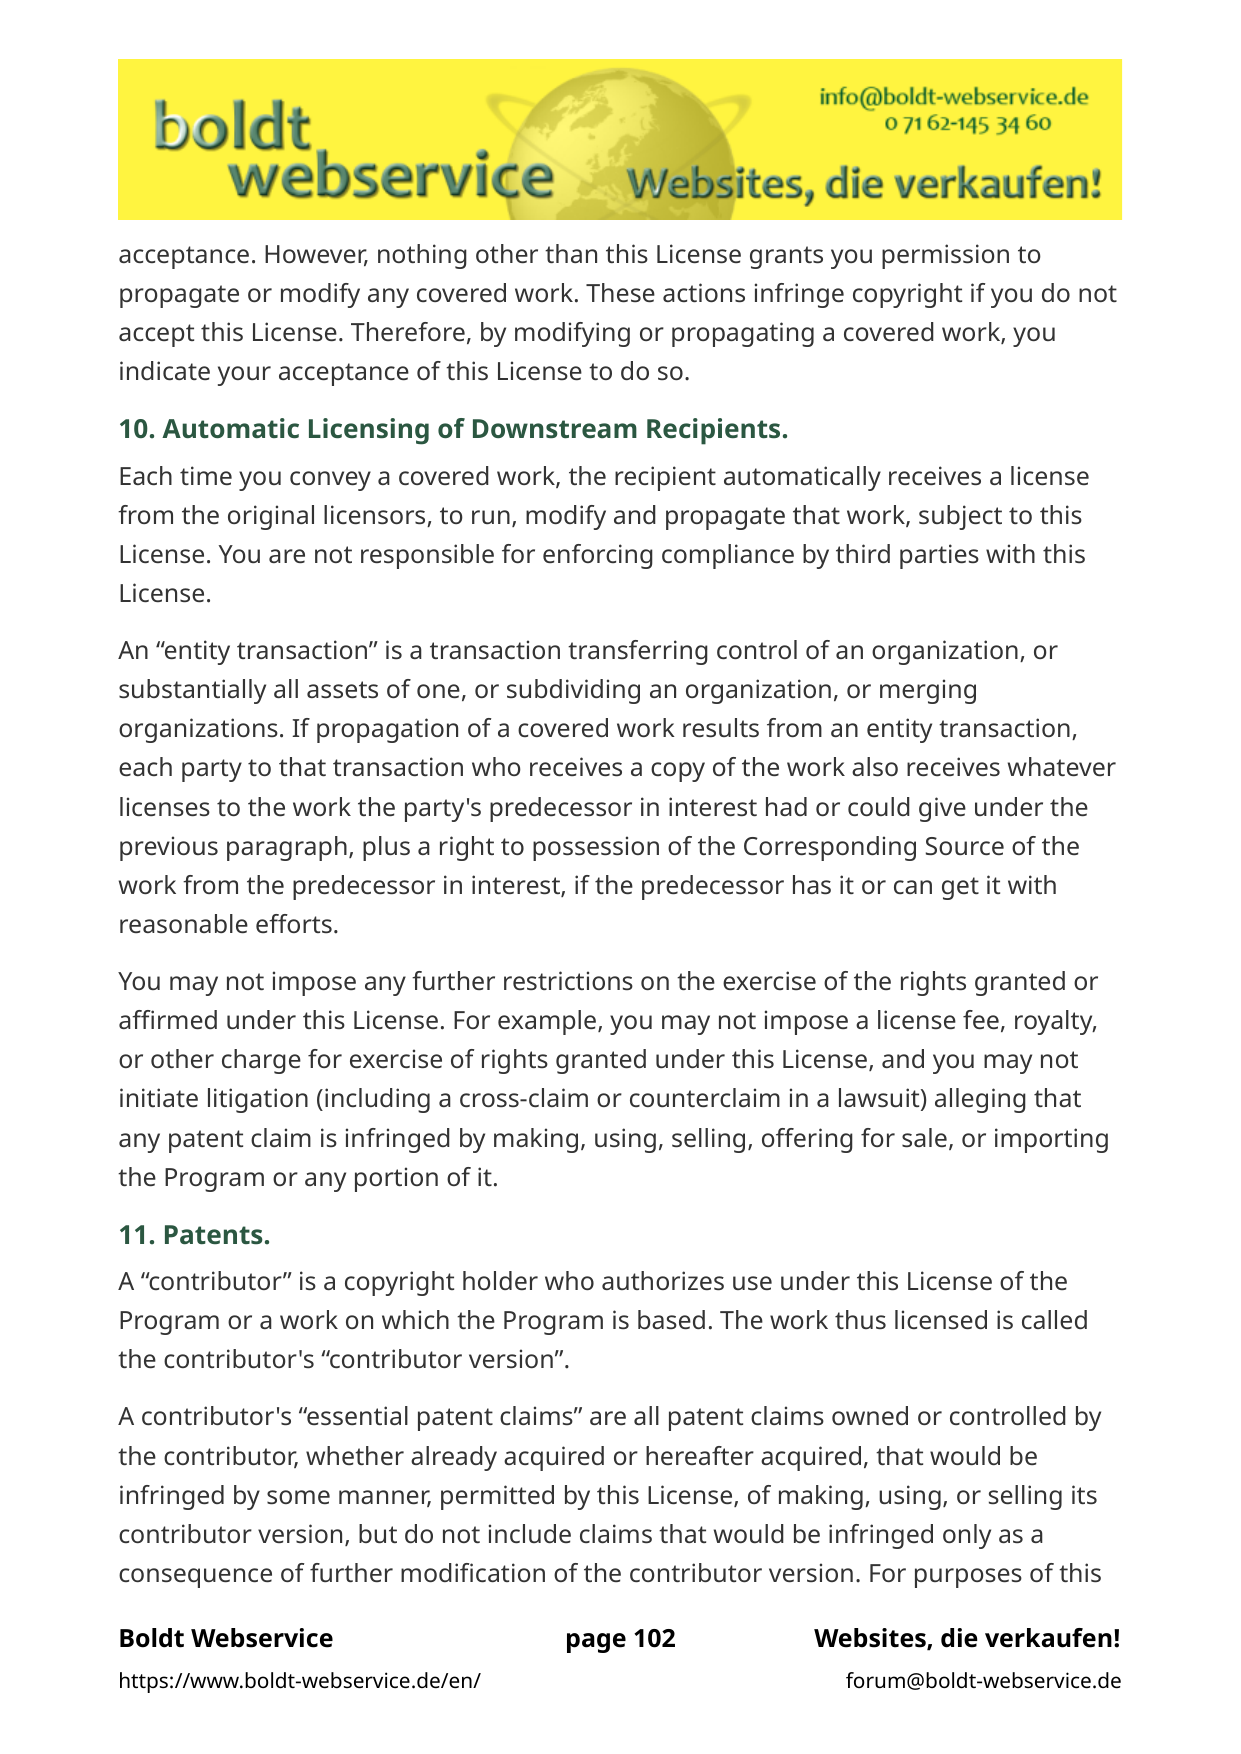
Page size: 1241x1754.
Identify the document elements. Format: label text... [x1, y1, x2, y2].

picture [118, 59, 1123, 220]
text Each time you convey a covered work, the recipient automatically receives a license from the original licensors, to run, modify and propagate that work, subject to this License. You are not responsible for enforcing compliance by third parties with this License. [118, 458, 1122, 610]
text An “entity transaction” is a transaction transferring control of an organization, or substantially all assets of one, or subdividing an organization, or merging organizations. If propagation of a covered work results from an entity transaction, each party to that transaction who receives a copy of the work also receives whatever licenses to the work the party's predecessor in interest had or could give under the previous paragraph, plus a right to possession of the Corresponding Source of the work from the predecessor in interest, if the predecessor has it or can get it with reasonable efforts. [118, 632, 1122, 941]
text acceptance. However, nothing other than this License grants you permission to propagate or modify any covered work. These actions infringe copyright if you do not accept this License. Therefore, by modifying or propagating a covered work, you indicate your acceptance of this License to do so. [118, 236, 1122, 388]
text A contributor's “essential patent claims” are all patent claims owned or controlled by the contributor, whether already acquired or hereafter acquired, that would be infringed by some manner, permitted by this License, of making, using, or selling its contributor version, but do not include claims that would be infringed only as a consequence of further modification of the contributor version. For purposes of this [118, 1399, 1122, 1590]
text You may not impose any further restrictions on the exercise of the rights granted or affirmed under this License. For example, you may not impose a license fee, royalty, or other charge for exercise of rights granted under this License, and you may not initiate litigation (including a cross-claim or counterclaim in a lawsuit) alleging that any patent claim is infringed by making, using, selling, offering for sale, or importing the Program or any portion of it. [118, 963, 1122, 1193]
subtitle 11. Patents. [118, 1216, 1122, 1252]
text A “contributor” is a copyright holder who authorizes use under this License of the Program or a work on which the Program is based. The work thus licensed is called the contributor's “contributor version”. [118, 1264, 1122, 1376]
subtitle 10. Automatic Licensing of Downstream Recipients. [118, 411, 1122, 446]
